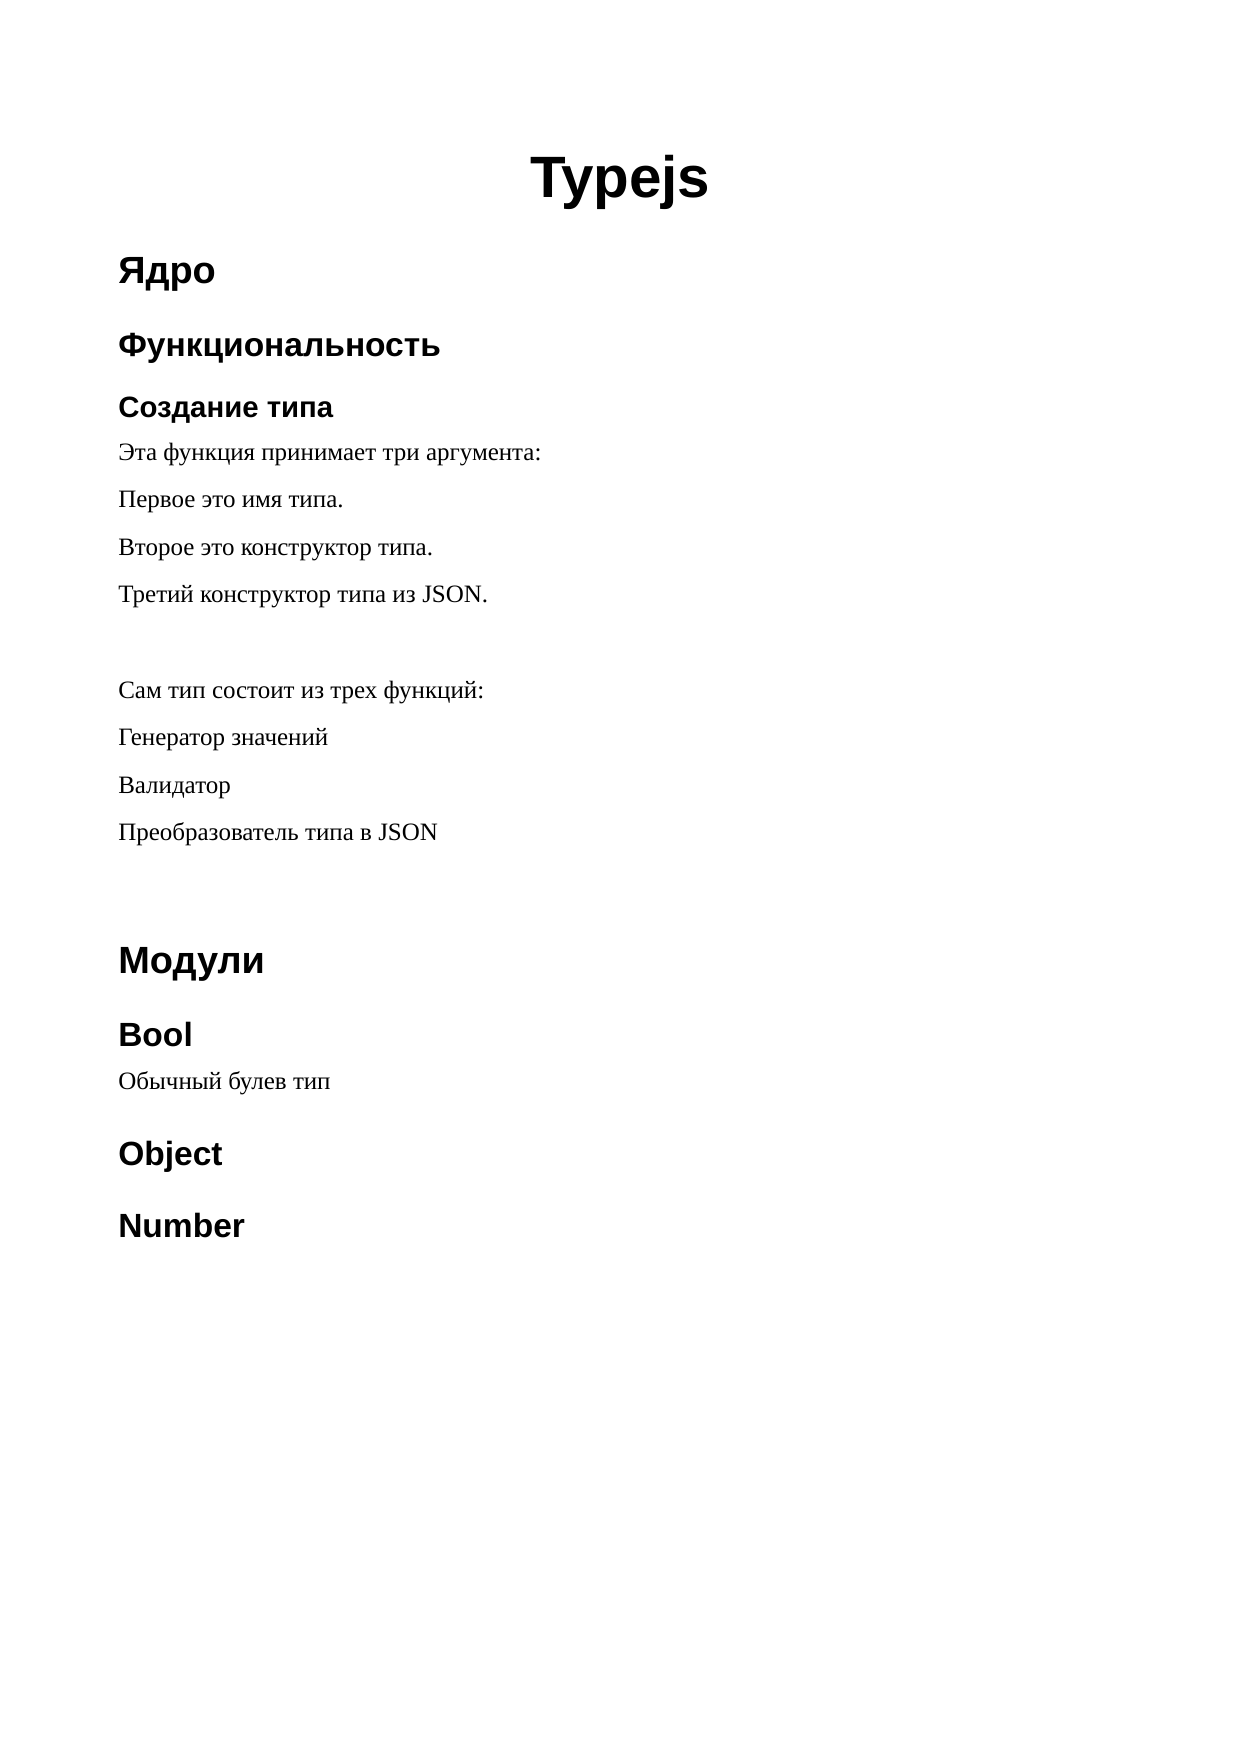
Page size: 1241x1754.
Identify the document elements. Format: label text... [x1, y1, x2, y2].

text Генератор значений [118, 722, 1122, 751]
subtitle Number [118, 1206, 1122, 1245]
subtitle Ядро [118, 248, 1122, 291]
title Typejs [118, 143, 1122, 210]
subtitle Модули [118, 938, 1122, 981]
text Эта функция принимает три аргумента: [118, 437, 1122, 465]
subtitle Bool [118, 1015, 1122, 1053]
text Первое это имя типа. [118, 484, 1122, 513]
text Сам тип состоит из трех функций: [118, 675, 1122, 703]
text Второе это конструктор типа. [118, 532, 1122, 561]
text Преобразователь типа в JSON [118, 817, 1122, 846]
text Обычный булев тип [118, 1066, 1122, 1094]
text Валидатор [118, 770, 1122, 799]
subtitle Создание типа [118, 390, 1122, 424]
text Третий конструктор типа из JSON. [118, 579, 1122, 608]
subtitle Функциональность [118, 325, 1122, 363]
subtitle Object [118, 1134, 1122, 1173]
